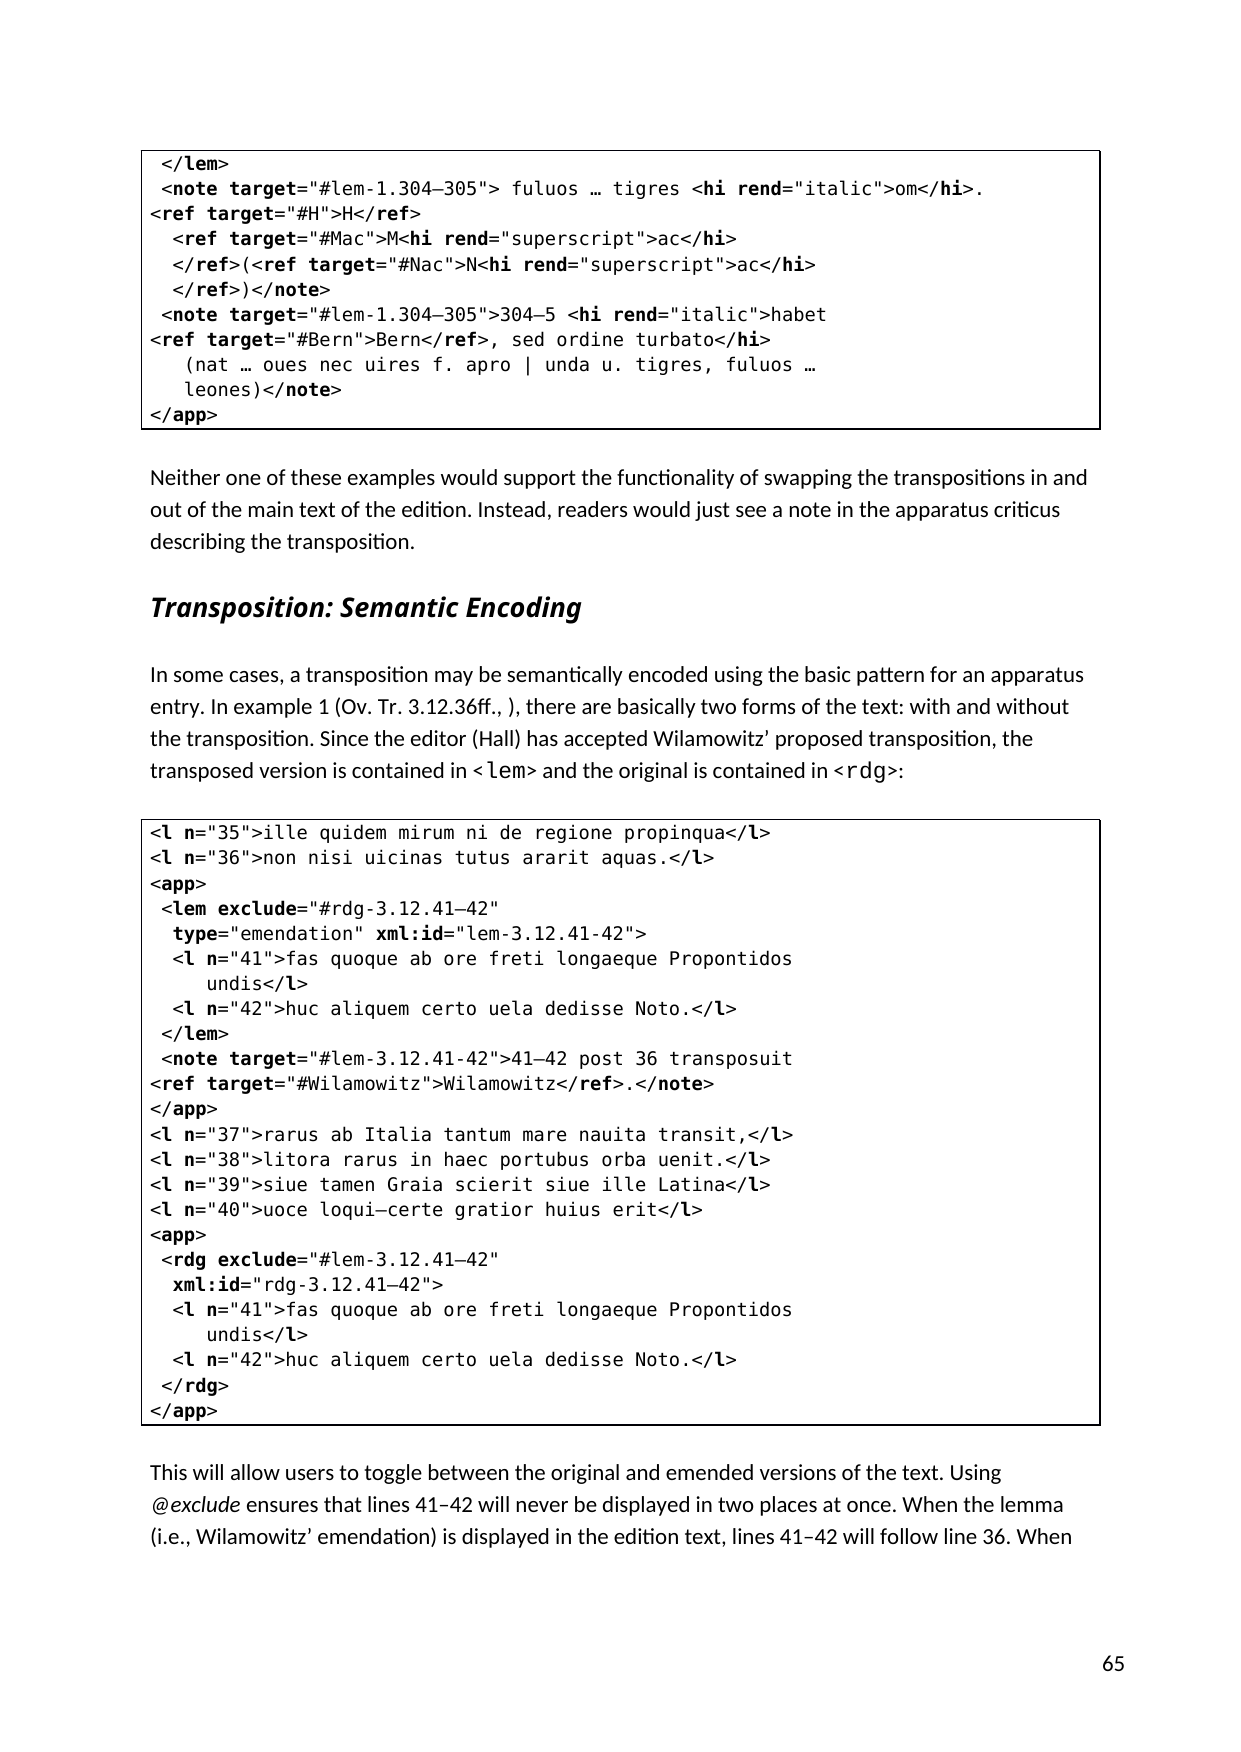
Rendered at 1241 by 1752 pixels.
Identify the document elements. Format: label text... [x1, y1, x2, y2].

text <l n="35">ille quidem mirum ni de regione propinqua</l> <l n="36">non nisi uicinas tutus ararit aquas.</l> <app> <lem exclude="#rdg-3.12.41–42" type="emendation" xml:id="lem-3.12.41-42"> <l n="41">fas quoque ab ore freti longaeque Propontidos undis</l> <l n="42">huc aliquem certo uela dedisse Noto.</l> </lem> <note target="#lem-3.12.41-42">41–42 post 36 transposuit <ref target="#Wilamowitz">Wilamowitz</ref>.</note> </app> <l n="37">rarus ab Italia tantum mare nauita transit,</l> <l n="38">litora rarus in haec portubus orba uenit.</l> <l n="39">siue tamen Graia scierit siue ille Latina</l> <l n="40">uoce loqui—certe gratior huius erit</l> <app> <rdg exclude="#lem-3.12.41–42" xml:id="rdg-3.12.41–42"> <l n="41">fas quoque ab ore freti longaeque Propontidos undis</l> <l n="42">huc aliquem certo uela dedisse Noto.</l> </rdg> </app> [142, 820, 1099, 1424]
subtitle Transposition: Semantic Encoding [150, 588, 1090, 625]
text Neither one of these examples would support the functionality of swapping the transpositions in and out of the main text of the edition. Instead, readers would just see a note in the apparatus criticus describing the transposition. [150, 463, 1090, 555]
text </lem> <note target="#lem-1.304–305"> fuluos … tigres <hi rend="italic">om</hi>. <ref target="#H">H</ref> <ref target="#Mac">M<hi rend="superscript">ac</hi> </ref>(<ref target="#Nac">N<hi rend="superscript">ac</hi> </ref>)</note> <note target="#lem-1.304–305">304–5 <hi rend="italic">habet <ref target="#Bern">Bern</ref>, sed ordine turbato</hi> (nat … oues nec uires f. apro | unda u. tigres, fuluos … leones)</note> </app> [142, 151, 1099, 428]
text This will allow users to toggle between the original and emended versions of the text. Using @exclude ensures that lines 41–42 will never be displayed in two places at once. When the lemma (i.e., Wilamowitz’ emendation) is displayed in the edition text, lines 41–42 will follow line 36. When [150, 1458, 1090, 1551]
text In some cases, a transposition may be semantically encoded using the basic pattern for an apparatus entry. In example 1 (Ov. Tr. 3.12.36ff., ), there are basically two forms of the text: with and without the transposition. Since the editor (Hall) has accepted Wilamowitz’ proposed transposition, the transposed version is contained in <lem> and the original is contained in <rdg>: [150, 660, 1090, 786]
